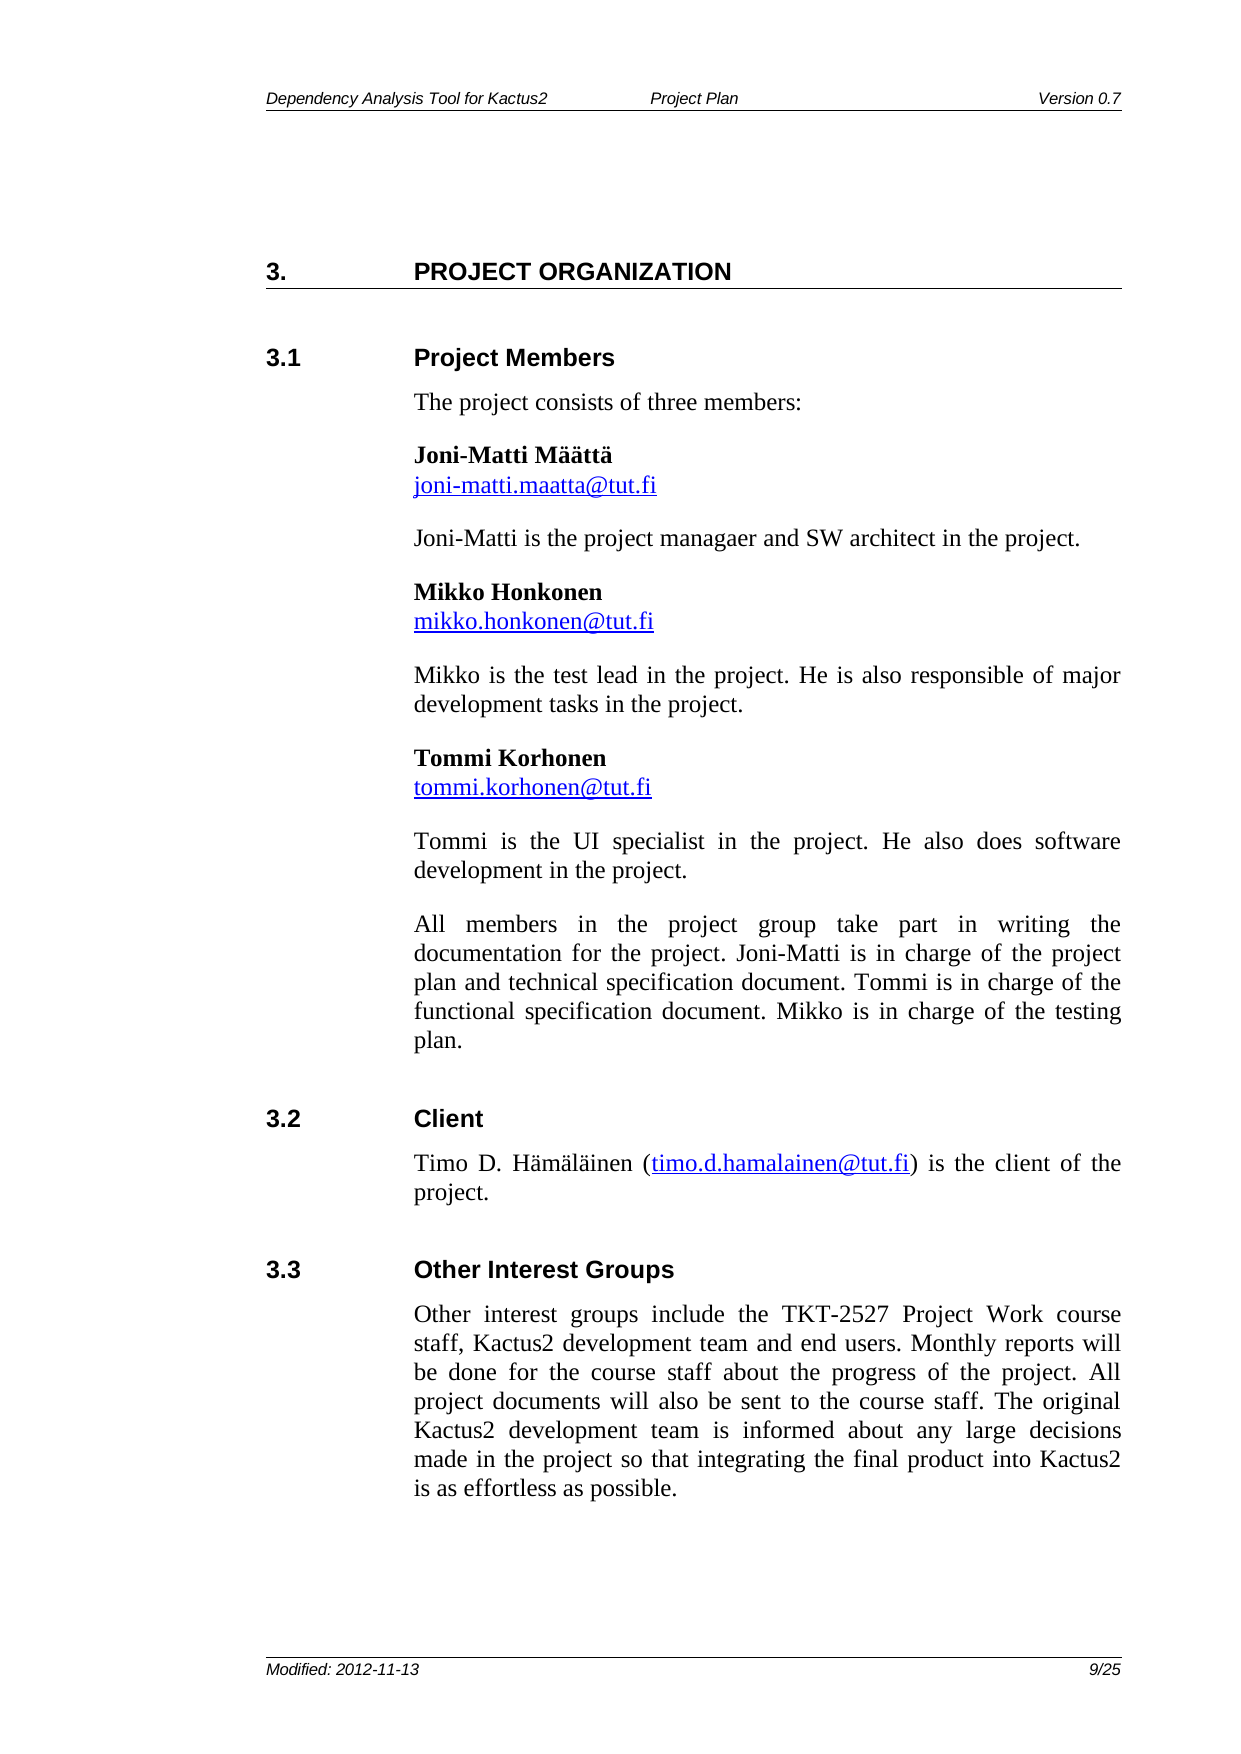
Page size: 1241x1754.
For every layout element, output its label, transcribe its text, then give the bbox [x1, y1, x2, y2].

text Mikko is the test lead in the project. He is also responsible of major development tasks in the project. [413, 660, 1122, 718]
text Other interest groups include the TKT-2527 Project Work course staff, Kactus2 development team and end users. Monthly reports will be done for the course staff about the progress of the project. All project documents will also be sent to the course staff. The original Kactus2 development team is informed about any large decisions made in the project so that integrating the final product into Kactus2 is as effortless as possible. [413, 1299, 1122, 1502]
text Joni-Matti is the project managaer and SW architect in the project. [413, 523, 1122, 552]
text Tommi is the UI specialist in the project. He also does software development in the project. [413, 826, 1122, 884]
text All members in the project group take part in writing the documentation for the project. Joni-Matti is in charge of the project plan and technical specification document. Tommi is in charge of the functional specification document. Mikko is in charge of the testing plan. [413, 909, 1122, 1054]
text The project consists of three members: [413, 387, 1122, 416]
subtitle Client [266, 1104, 1122, 1133]
subtitle Project Organization [266, 257, 1122, 288]
subtitle Project Members [266, 343, 1122, 372]
text Tommi Korhonen tommi.korhonen@tut.fi [413, 743, 1122, 801]
subtitle Other Interest Groups [266, 1255, 1122, 1284]
text Joni-Matti Määttä joni-matti.maatta@tut.fi [413, 440, 1122, 498]
text Timo D. Hämäläinen (timo.d.hamalainen@tut.fi) is the client of the project. [413, 1147, 1122, 1206]
text Mikko Honkonen mikko.honkonen@tut.fi [413, 577, 1122, 635]
